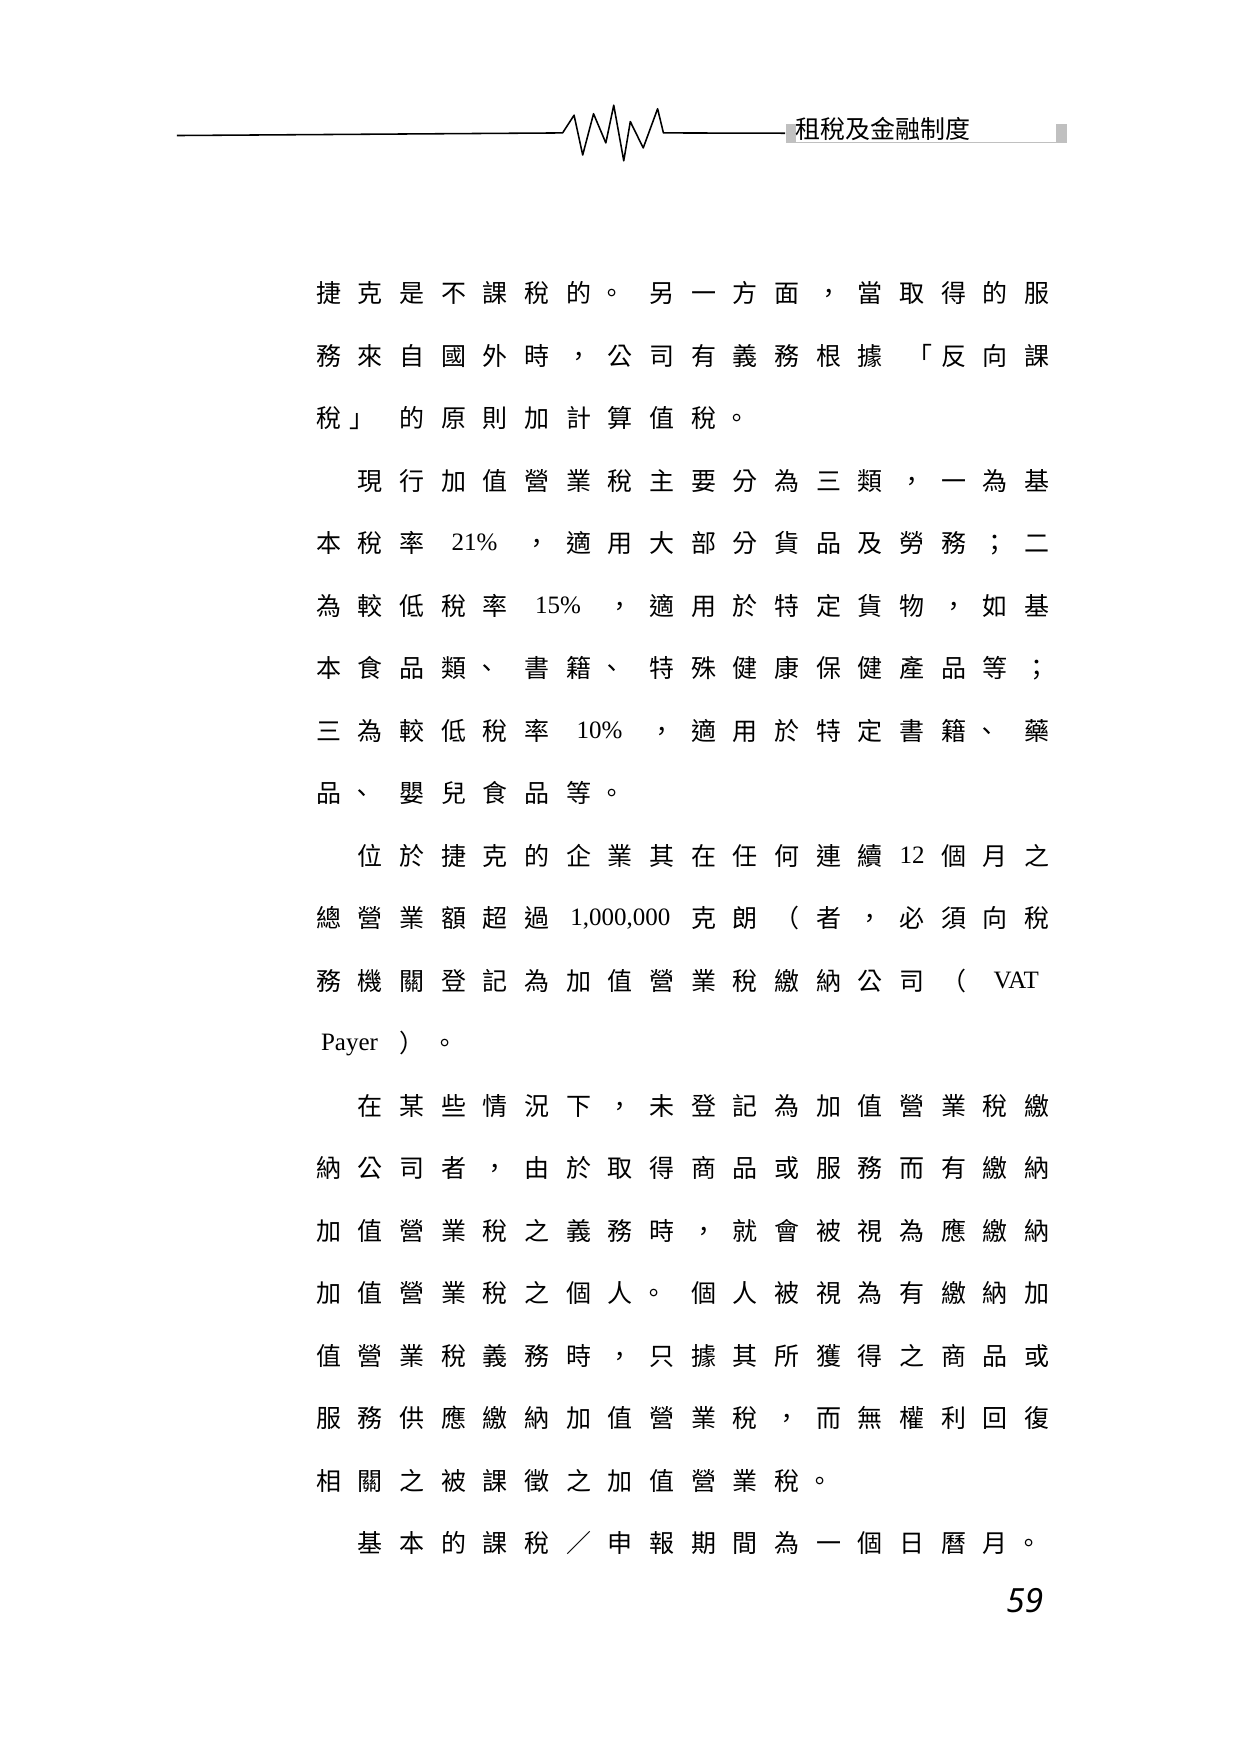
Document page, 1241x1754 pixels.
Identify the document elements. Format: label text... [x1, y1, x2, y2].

text 捷克是不課稅的。另一方面，當取得的服務來自國外時，公司有義務根據「反向課稅」的原則加計算值稅。 [281, 250, 1058, 438]
text 位於捷克的企業其在任何連續12個月之總營業額超過1,000,000克朗（者，必須向稅務機關登記為加值營業稅繳納公司（VAT Payer）。 [281, 813, 1058, 1063]
text 在某些情況下，未登記為加值營業稅繳納公司者，由於取得商品或服務而有繳納加值營業稅之義務時，就會被視為應繳納加值營業稅之個人。個人被視為有繳納加值營業稅義務時，只據其所獲得之商品或服務供應繳納加值營業稅，而無權利回復相關之被課徵之加值營業稅。 [281, 1063, 1058, 1500]
text 現行加值營業稅主要分為三類，一為基本稅率21%，適用大部分貨品及勞務；二為較低稅率15%，適用於特定貨物，如基本食品類、書籍、特殊健康保健產品等；三為較低稅率10%，適用於特定書籍、藥品、嬰兒食品等。 [281, 438, 1058, 813]
text 基本的課稅／申報期間為一個日曆月。 [281, 1500, 1058, 1563]
